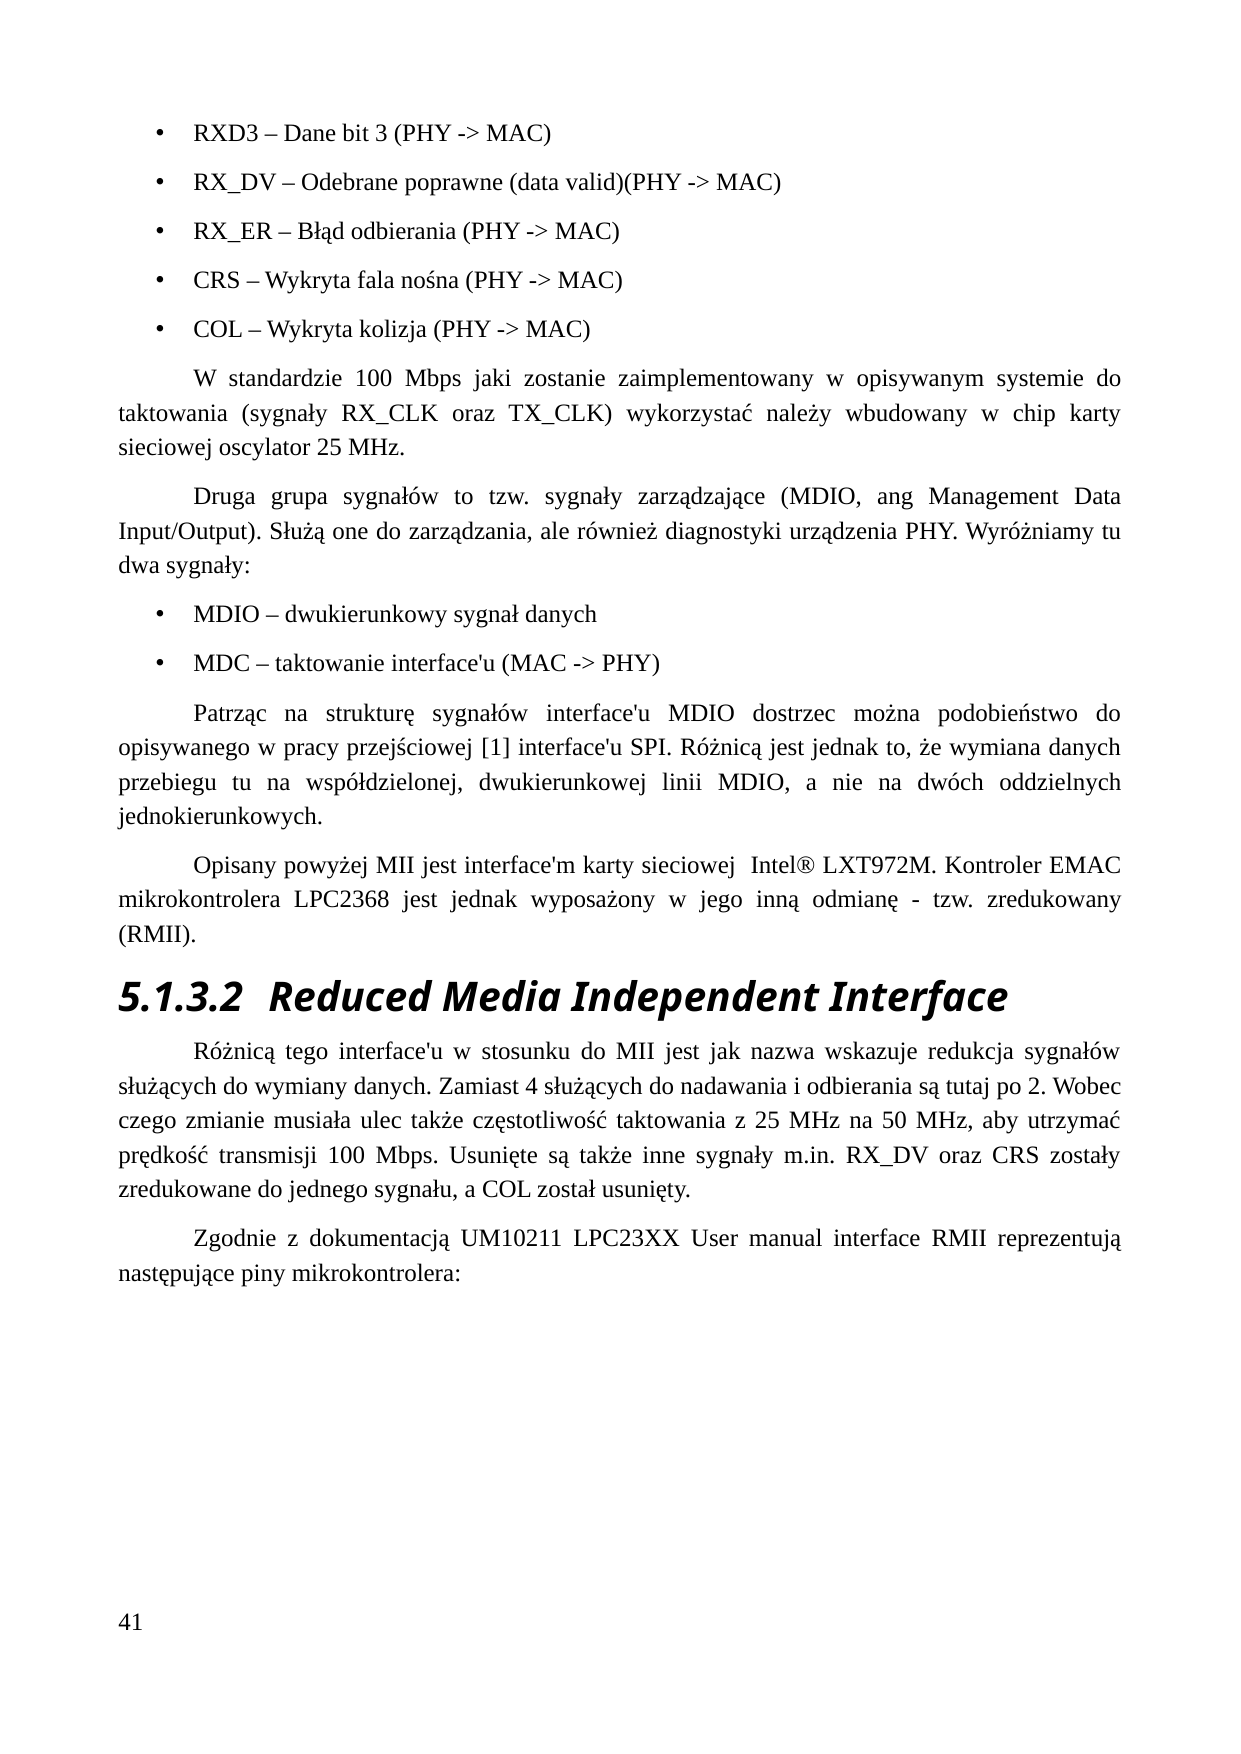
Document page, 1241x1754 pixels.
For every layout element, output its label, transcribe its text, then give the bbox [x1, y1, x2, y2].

list RX_ER – Błąd odbierania (PHY -> MAC) [156, 216, 1122, 245]
list RX_DV – Odebrane poprawne (data valid)(PHY -> MAC) [156, 167, 1122, 196]
text Zgodnie z dokumentacją UM10211 LPC23XX User manual interface RMII reprezentują następujące piny mikrokontrolera: [118, 1223, 1122, 1286]
list RXD3 – Dane bit 3 (PHY -> MAC) [156, 118, 1122, 147]
text W standardzie 100 Mbps jaki zostanie zaimplementowany w opisywanym systemie do taktowania (sygnały RX_CLK oraz TX_CLK) wykorzystać należy wbudowany w chip karty sieciowej oscylator 25 MHz. [118, 363, 1122, 461]
text Opisany powyżej MII jest interface'm karty sieciowej Intel® LXT972M. Kontroler EMAC mikrokontrolera LPC2368 jest jednak wyposażony w jego inną odmianę - tzw. zredukowany (RMII). [118, 850, 1122, 948]
text Druga grupa sygnałów to tzw. sygnały zarządzające (MDIO, ang Management Data Input/Output). Służą one do zarządzania, ale również diagnostyki urządzenia PHY. Wyróżniamy tu dwa sygnały: [118, 481, 1122, 579]
text Patrząc na strukturę sygnałów interface'u MDIO dostrzec można podobieństwo do opisywanego w pracy przejściowej [1] interface'u SPI. Różnicą jest jednak to, że wymiana danych przebiegu tu na współdzielonej, dwukierunkowej linii MDIO, a nie na dwóch oddzielnych jednokierunkowych. [118, 698, 1122, 830]
list MDC – taktowanie interface'u (MAC -> PHY) [156, 648, 1122, 677]
list CRS – Wykryta fala nośna (PHY -> MAC) [156, 265, 1122, 294]
list COL – Wykryta kolizja (PHY -> MAC) [156, 314, 1122, 343]
subtitle Reduced Media Independent Interface [118, 968, 1122, 1024]
list MDIO – dwukierunkowy sygnał danych [156, 599, 1122, 628]
text Różnicą tego interface'u w stosunku do MII jest jak nazwa wskazuje redukcja sygnałów służących do wymiany danych. Zamiast 4 służących do nadawania i odbierania są tutaj po 2. Wobec czego zmianie musiała ulec także częstotliwość taktowania z 25 MHz na 50 MHz, aby utrzymać prędkość transmisji 100 Mbps. Usunięte są także inne sygnały m.in. RX_DV oraz CRS zostały zredukowane do jednego sygnału, a COL został usunięty. [118, 1036, 1122, 1203]
